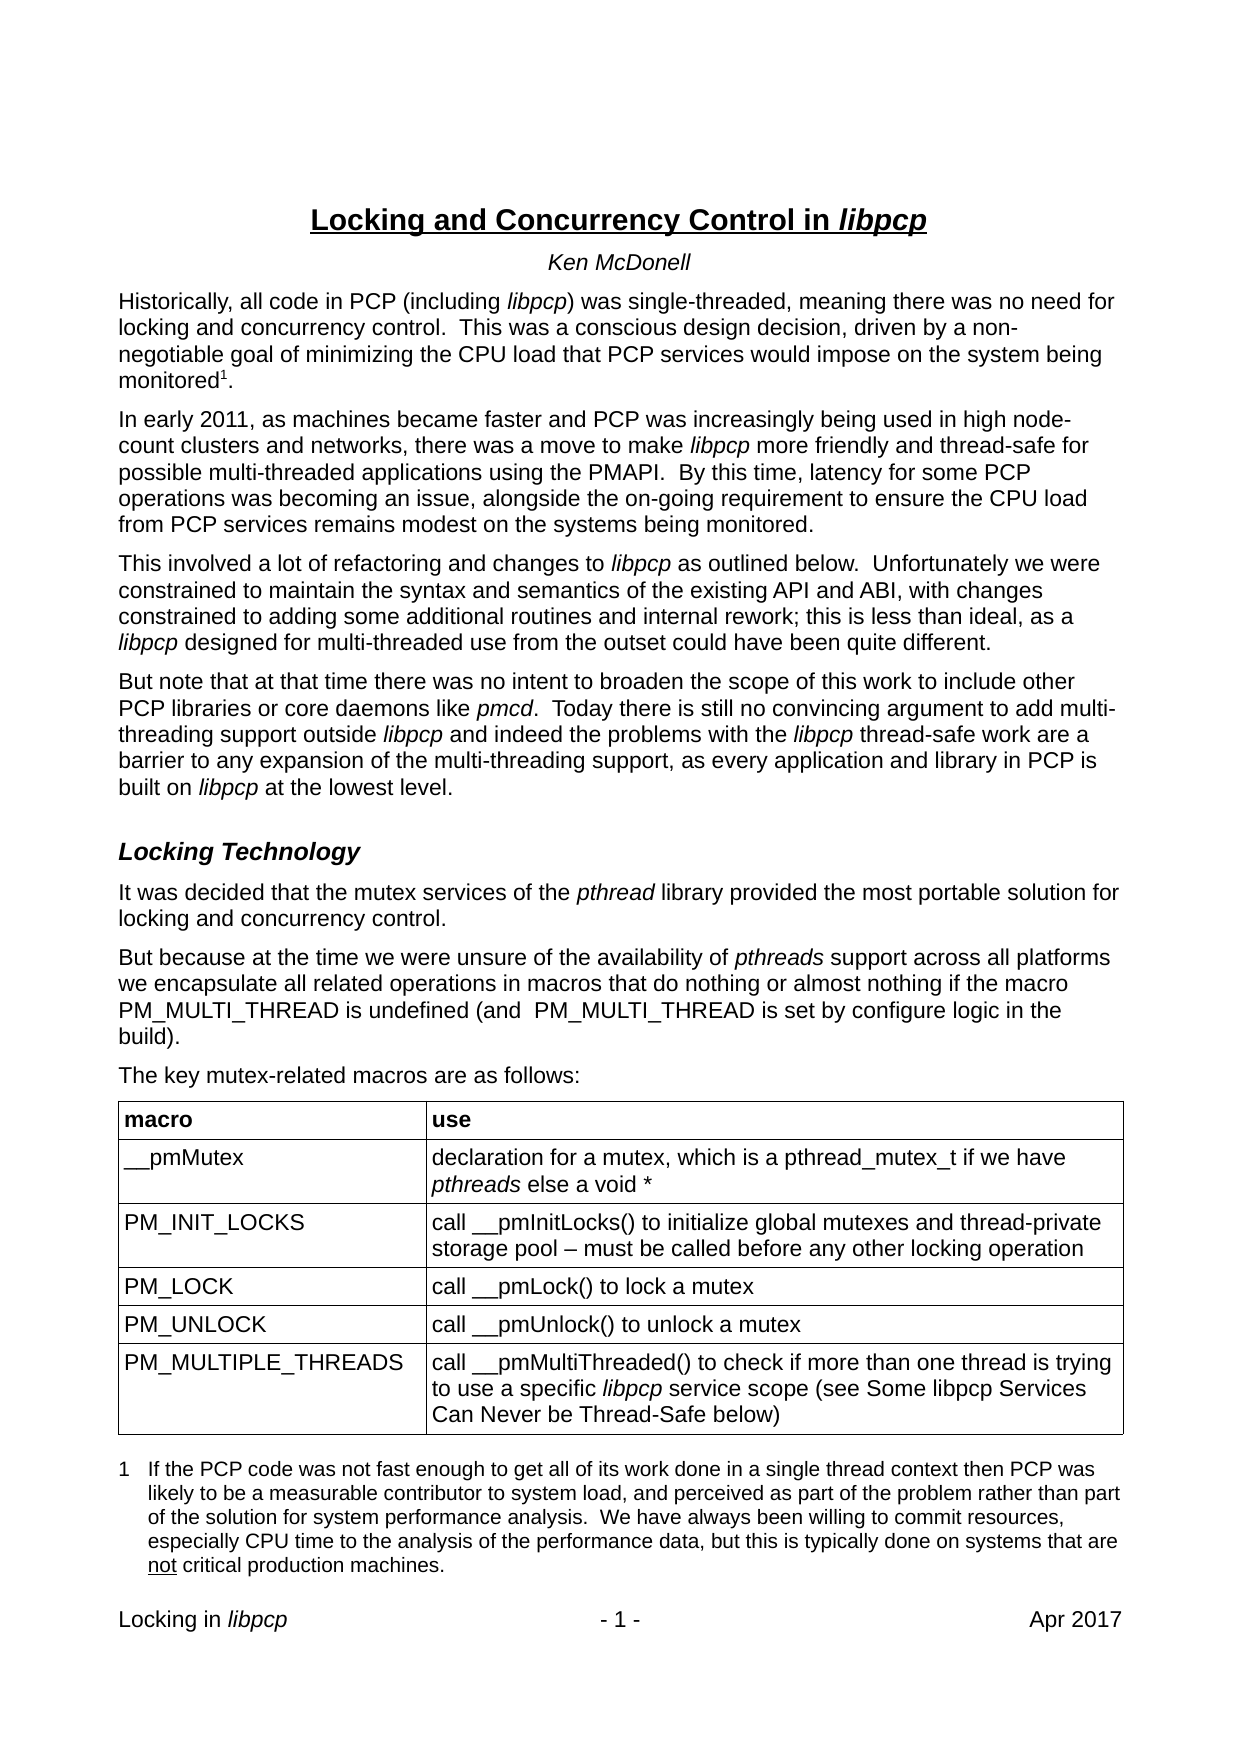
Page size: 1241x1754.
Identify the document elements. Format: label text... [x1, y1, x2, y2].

table_cell PM_UNLOCK [119, 1306, 426, 1343]
table_cell PM_LOCK [119, 1268, 426, 1305]
table_cell call __pmMultiThreaded() to check if more than one thread is trying to use a specific libpcp service scope (see Some libpcp Services Can Never be Thread-Safe below) [427, 1344, 1123, 1433]
subtitle Locking and Concurrency Control in libpcp [118, 202, 1122, 237]
table_cell __pmMutex [119, 1140, 426, 1203]
table_cell call __pmUnlock() to unlock a mutex [427, 1306, 1123, 1343]
table_header macro [119, 1102, 426, 1138]
table_cell call __pmLock() to lock a mutex [427, 1268, 1123, 1305]
table_cell call __pmInitLocks() to initialize global mutexes and thread-private storage pool – must be called before any other locking operation [427, 1204, 1123, 1267]
text Ken McDonell [118, 249, 1122, 276]
text But because at the time we were unsure of the availability of pthreads support across all platforms we encapsulate all related operations in macros that do nothing or almost nothing if the macro PM_MULTI_THREAD is undefined (and PM_MULTI_THREAD is set by configure logic in the build). [118, 944, 1122, 1049]
text The key mutex-related macros are as follows: [118, 1062, 1122, 1088]
text If the PCP code was not fast enough to get all of its work done in a single thread context then PCP was likely to be a measurable contributor to system load, and perceived as part of the problem rather than part of the solution for system performance analysis. We have always been willing to commit resources, especially CPU time to the analysis of the performance data, but this is typically done on systems that are not critical production machines. [118, 1457, 1122, 1577]
text This involved a lot of refactoring and changes to libpcp as outlined below. Unfortunately we were constrained to maintain the syntax and semantics of the existing API and ABI, with changes constrained to adding some additional routines and internal rework; this is less than ideal, as a libpcp designed for multi-threaded use from the outset could have been quite different. [118, 550, 1122, 656]
text Historically, all code in PCP (including libpcp) was single-threaded, meaning there was no need for locking and concurrency control. This was a conscious design decision, driven by a non-negotiable goal of minimizing the CPU load that PCP services would impose on the system being monitored. [118, 288, 1122, 393]
text It was decided that the mutex services of the pthread library provided the most portable solution for locking and concurrency control. [118, 879, 1122, 931]
text But note that at that time there was no intent to broaden the scope of this work to include other PCP libraries or core daemons like pmcd. Today there is still no convincing argument to add multi-threading support outside libpcp and indeed the problems with the libpcp thread-safe work are a barrier to any expansion of the multi-threading support, as every application and library in PCP is built on libpcp at the lowest level. [118, 668, 1122, 800]
text In early 2011, as machines became faster and PCP was increasingly being used in high node-count clusters and networks, there was a move to make libpcp more friendly and thread-safe for possible multi-threaded applications using the PMAPI. By this time, latency for some PCP operations was becoming an issue, alongside the on-going requirement to ensure the CPU load from PCP services remains modest on the systems being monitored. [118, 406, 1122, 538]
table_cell declaration for a mutex, which is a pthread_mutex_t if we have pthreads else a void * [427, 1140, 1123, 1203]
subtitle Locking Technology [118, 837, 1122, 866]
table_header use [427, 1102, 1123, 1138]
table_cell PM_MULTIPLE_THREADS [119, 1344, 426, 1433]
table_cell PM_INIT_LOCKS [119, 1204, 426, 1267]
